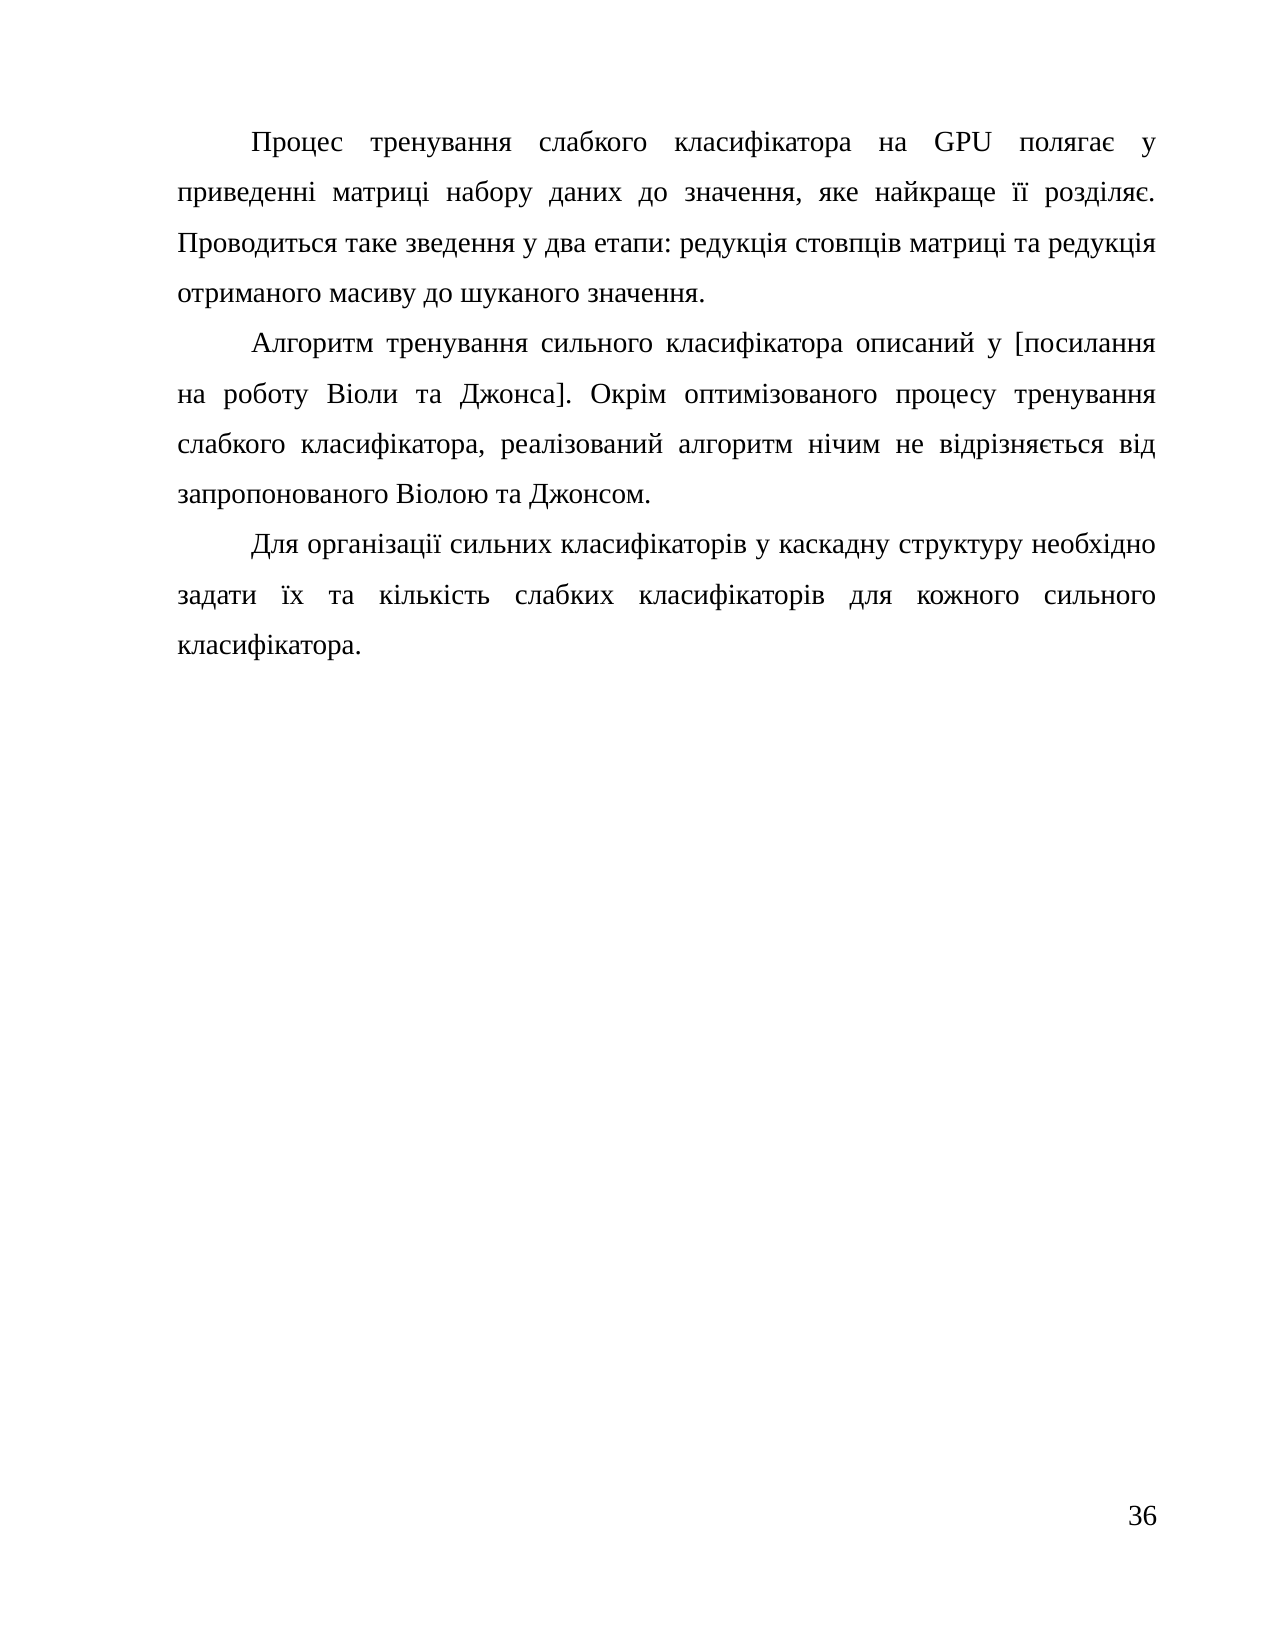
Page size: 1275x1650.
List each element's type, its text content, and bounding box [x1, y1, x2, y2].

text Для організації сильних класифікаторів у каскадну структуру необхідно задати їх та кількість слабких класифікаторів для кожного сильного класифікатора. [177, 527, 1157, 661]
text Алгоритм тренування сильного класифікатора описаний у [посилання на роботу Віоли та Джонса]. Окрім оптимізованого процесу тренування слабкого класифікатора, реалізований алгоритм нічим не відрізняється від запропонованого Віолою та Джонсом. [177, 325, 1157, 510]
text Процес тренування слабкого класифікатора на GPU полягає у приведенні матриці набору даних до значення, яке найкраще її розділяє. Проводиться таке зведення у два етапи: редукція стовпців матриці та редукція отриманого масиву до шуканого значення. [177, 124, 1157, 309]
